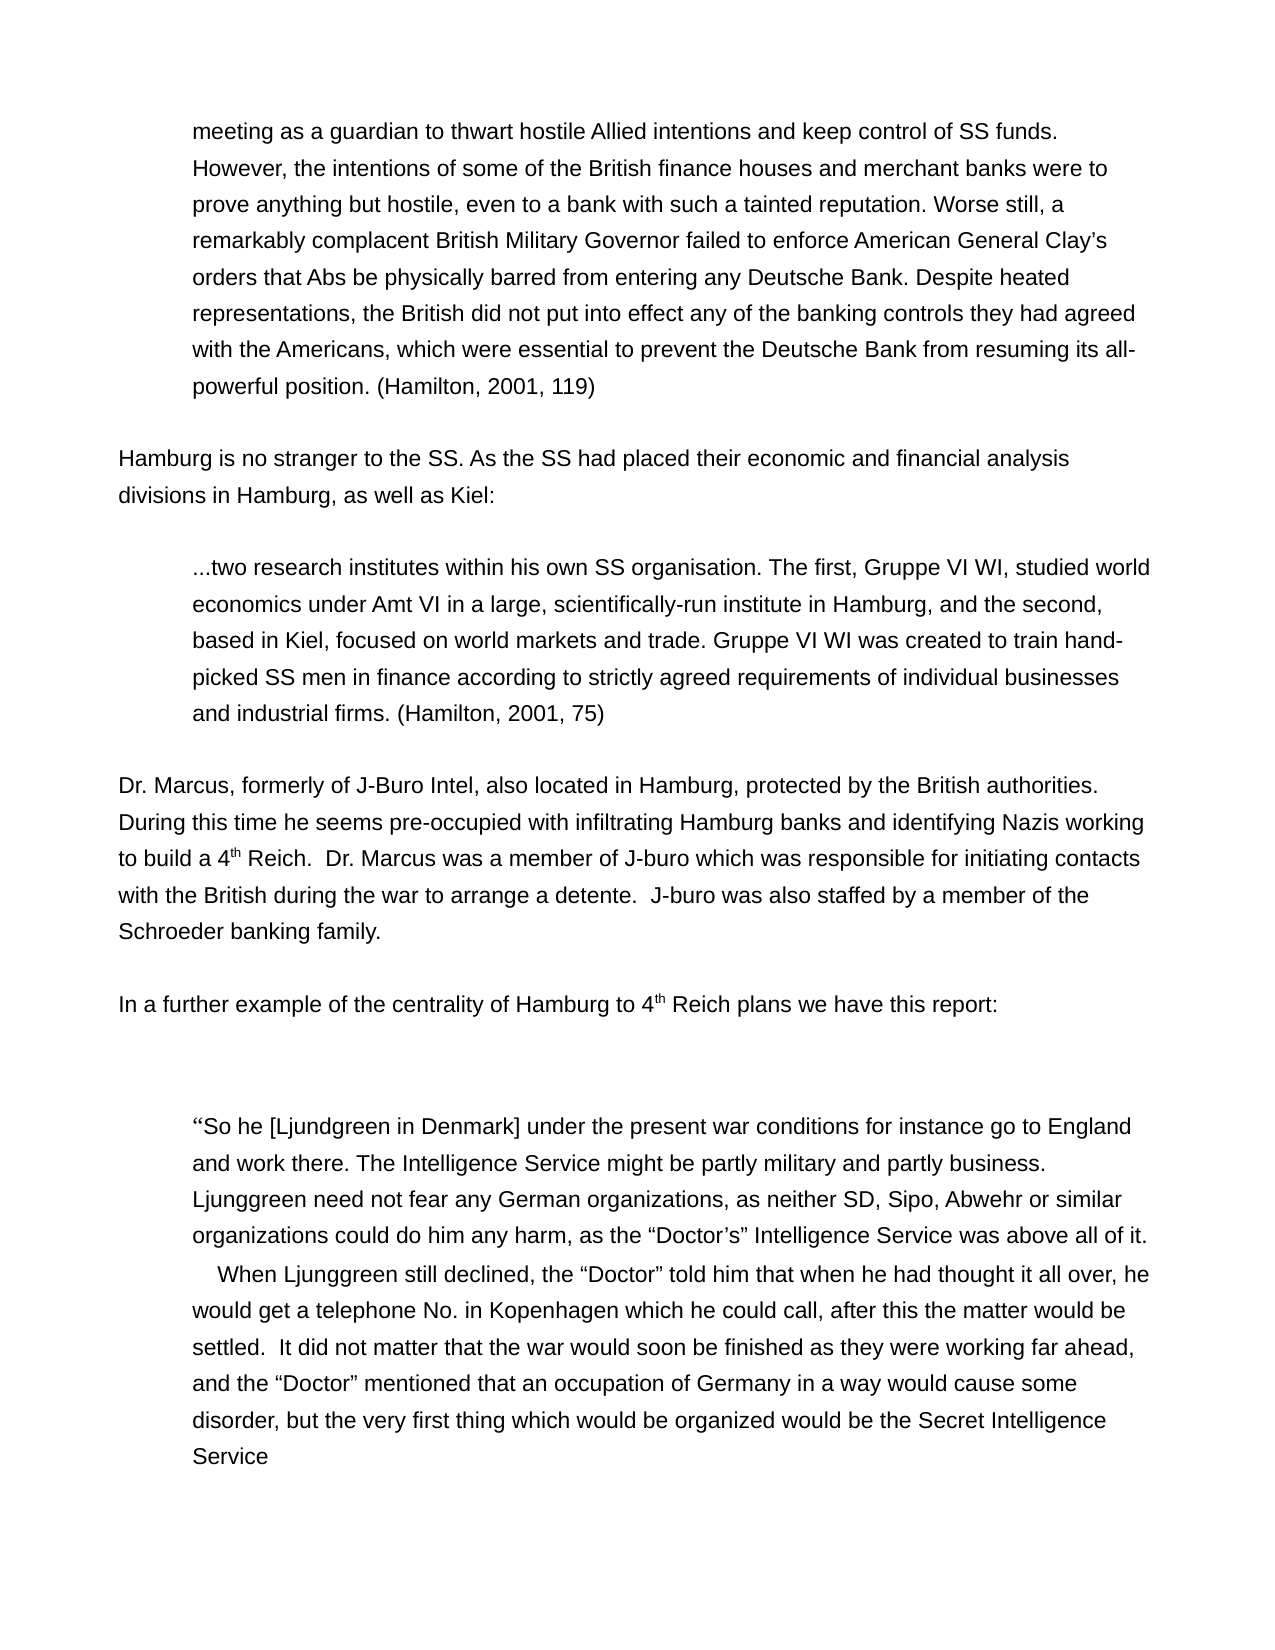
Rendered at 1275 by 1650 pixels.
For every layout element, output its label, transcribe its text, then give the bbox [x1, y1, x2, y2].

text When Ljunggreen still declined, the “Doctor” told him that when he had thought it all over, he would get a telephone No. in Kopenhagen which he could call, after this the matter would be settled. It did not matter that the war would soon be finished as they were working far ahead, and the “Doctor” mentioned that an occupation of Germany in a way would cause some disorder, but the very first thing which would be organized would be the Secret Intelligence Service [192, 1259, 1157, 1469]
text Hamburg is no stranger to the SS. As the SS had placed their economic and financial analysis divisions in Hamburg, as well as Kiel: [118, 445, 1157, 508]
text ...two research institutes within his own SS organisation. The first, Gruppe VI WI, studied world economics under Amt VI in a large, scientifically-run institute in Hamburg, and the second, based in Kiel, focused on world markets and trade. Gruppe VI WI was created to train hand-picked SS men in finance according to strictly agreed requirements of individual businesses and industrial firms. (Hamilton, 2001, 75) [192, 554, 1157, 726]
text “So he [Ljundgreen in Denmark] under the present war conditions for instance go to England and work there. The Intelligence Service might be partly military and partly business. Ljunggreen need not fear any German organizations, as neither SD, Sipo, Abwehr or similar organizations could do him any harm, as the “Doctor’s” Intelligence Service was above all of it. [192, 1111, 1157, 1249]
text Dr. Marcus, formerly of J-Buro Intel, also located in Hamburg, protected by the British authorities. During this time he seems pre-occupied with infiltrating Hamburg banks and identifying Nazis working to build a 4th Reich. Dr. Marcus was a member of J-buro which was responsible for initiating contacts with the British during the war to arrange a detente. J-buro was also staffed by a member of the Schroeder banking family. [118, 772, 1157, 944]
text meeting as a guardian to thwart hostile Allied intentions and keep control of SS funds. However, the intentions of some of the British finance houses and merchant banks were to prove anything but hostile, even to a bank with such a tainted reputation. Worse still, a remarkably complacent British Military Governor failed to enforce American General Clay’s orders that Abs be physically barred from entering any Deutsche Bank. Despite heated representations, the British did not put into effect any of the banking controls they had agreed with the Americans, which were essential to prevent the Deutsche Bank from resuming its all-powerful position. (Hamilton, 2001, 119) [192, 118, 1157, 399]
text In a further example of the centrality of Hamburg to 4th Reich plans we have this report: [118, 991, 1157, 1017]
